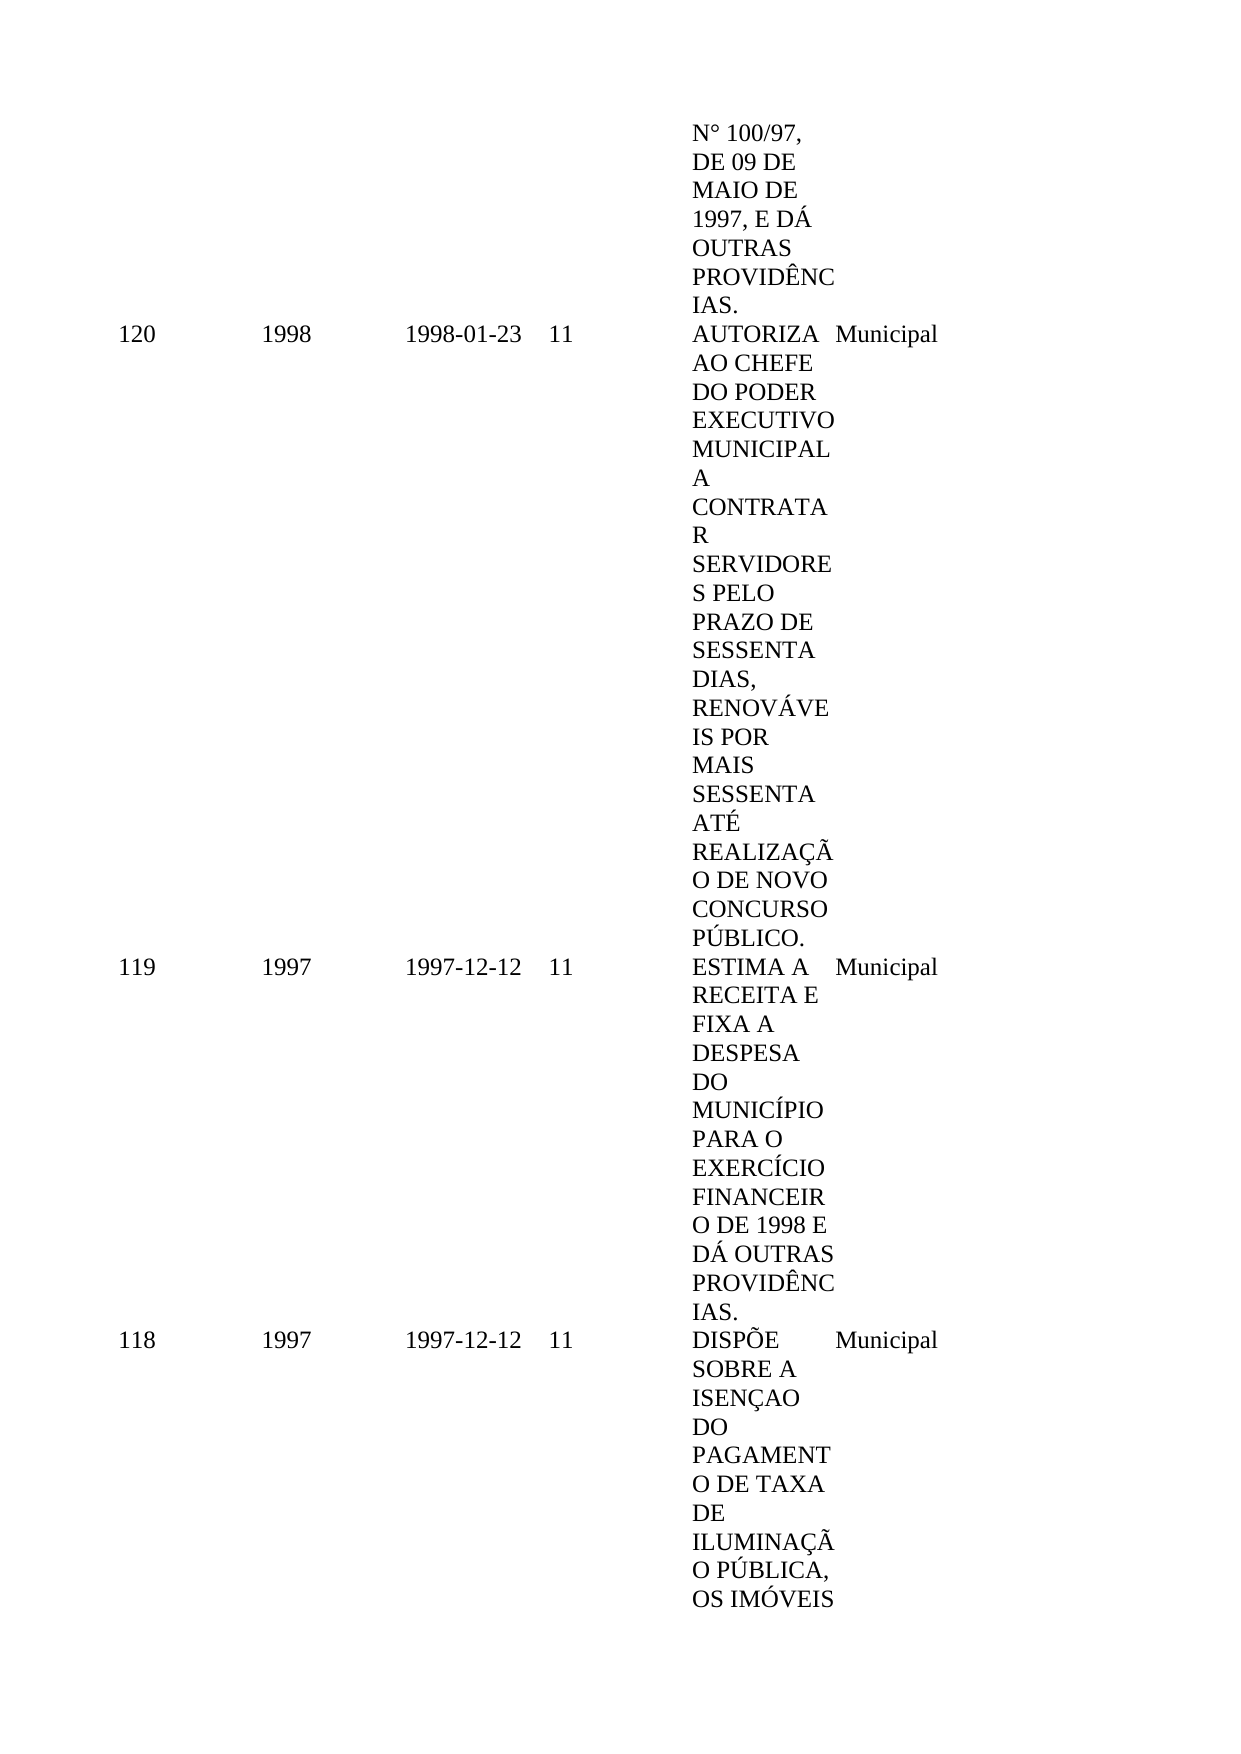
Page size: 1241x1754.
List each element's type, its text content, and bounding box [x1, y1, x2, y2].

table_cell 1997-12-12 [405, 1326, 548, 1613]
table_cell 1997 [261, 1326, 405, 1613]
table_cell [405, 118, 548, 319]
table_cell [979, 1326, 1122, 1613]
table_cell 120 [118, 319, 261, 952]
table_cell AUTORIZA AO CHEFE DO PODER EXECUTIVO MUNICIPAL A CONTRATAR SERVIDORES PELO PRAZO DE SESSENTA DIAS, RENOVÁVEIS POR MAIS SESSENTA ATÉ REALIZAÇÃO DE NOVO CONCURSO PÚBLICO. [692, 319, 835, 952]
table_cell 1998 [261, 319, 405, 952]
table_cell [979, 952, 1122, 1326]
table_cell Municipal [835, 1326, 979, 1613]
table_cell 118 [118, 1326, 261, 1613]
table_cell [979, 319, 1122, 952]
table_cell Municipal [835, 319, 979, 952]
table_cell 11 [548, 319, 692, 952]
table_cell Municipal [835, 952, 979, 1326]
table_cell [979, 118, 1122, 319]
table_cell [835, 118, 979, 319]
table_cell 11 [548, 1326, 692, 1613]
table_cell 1997 [261, 952, 405, 1326]
table_cell 1998-01-23 [405, 319, 548, 952]
table_cell N° 100/97, DE 09 DE MAIO DE 1997, E DÁ OUTRAS PROVIDÊNCIAS. [692, 118, 835, 319]
table_cell [261, 118, 405, 319]
table_cell 1997-12-12 [405, 952, 548, 1326]
table_cell 119 [118, 952, 261, 1326]
table_cell [118, 118, 261, 319]
table_cell [548, 118, 692, 319]
table_cell ESTIMA A RECEITA E FIXA A DESPESA DO MUNICÍPIO PARA O EXERCÍCIO FINANCEIRO DE 1998 E DÁ OUTRAS PROVIDÊNCIAS. [692, 952, 835, 1326]
table_cell DISPÕE SOBRE A ISENÇAO DO PAGAMENTO DE TAXA DE ILUMINAÇÃO PÚBLICA, OS IMÓVEIS [692, 1326, 835, 1613]
table_cell 11 [548, 952, 692, 1326]
